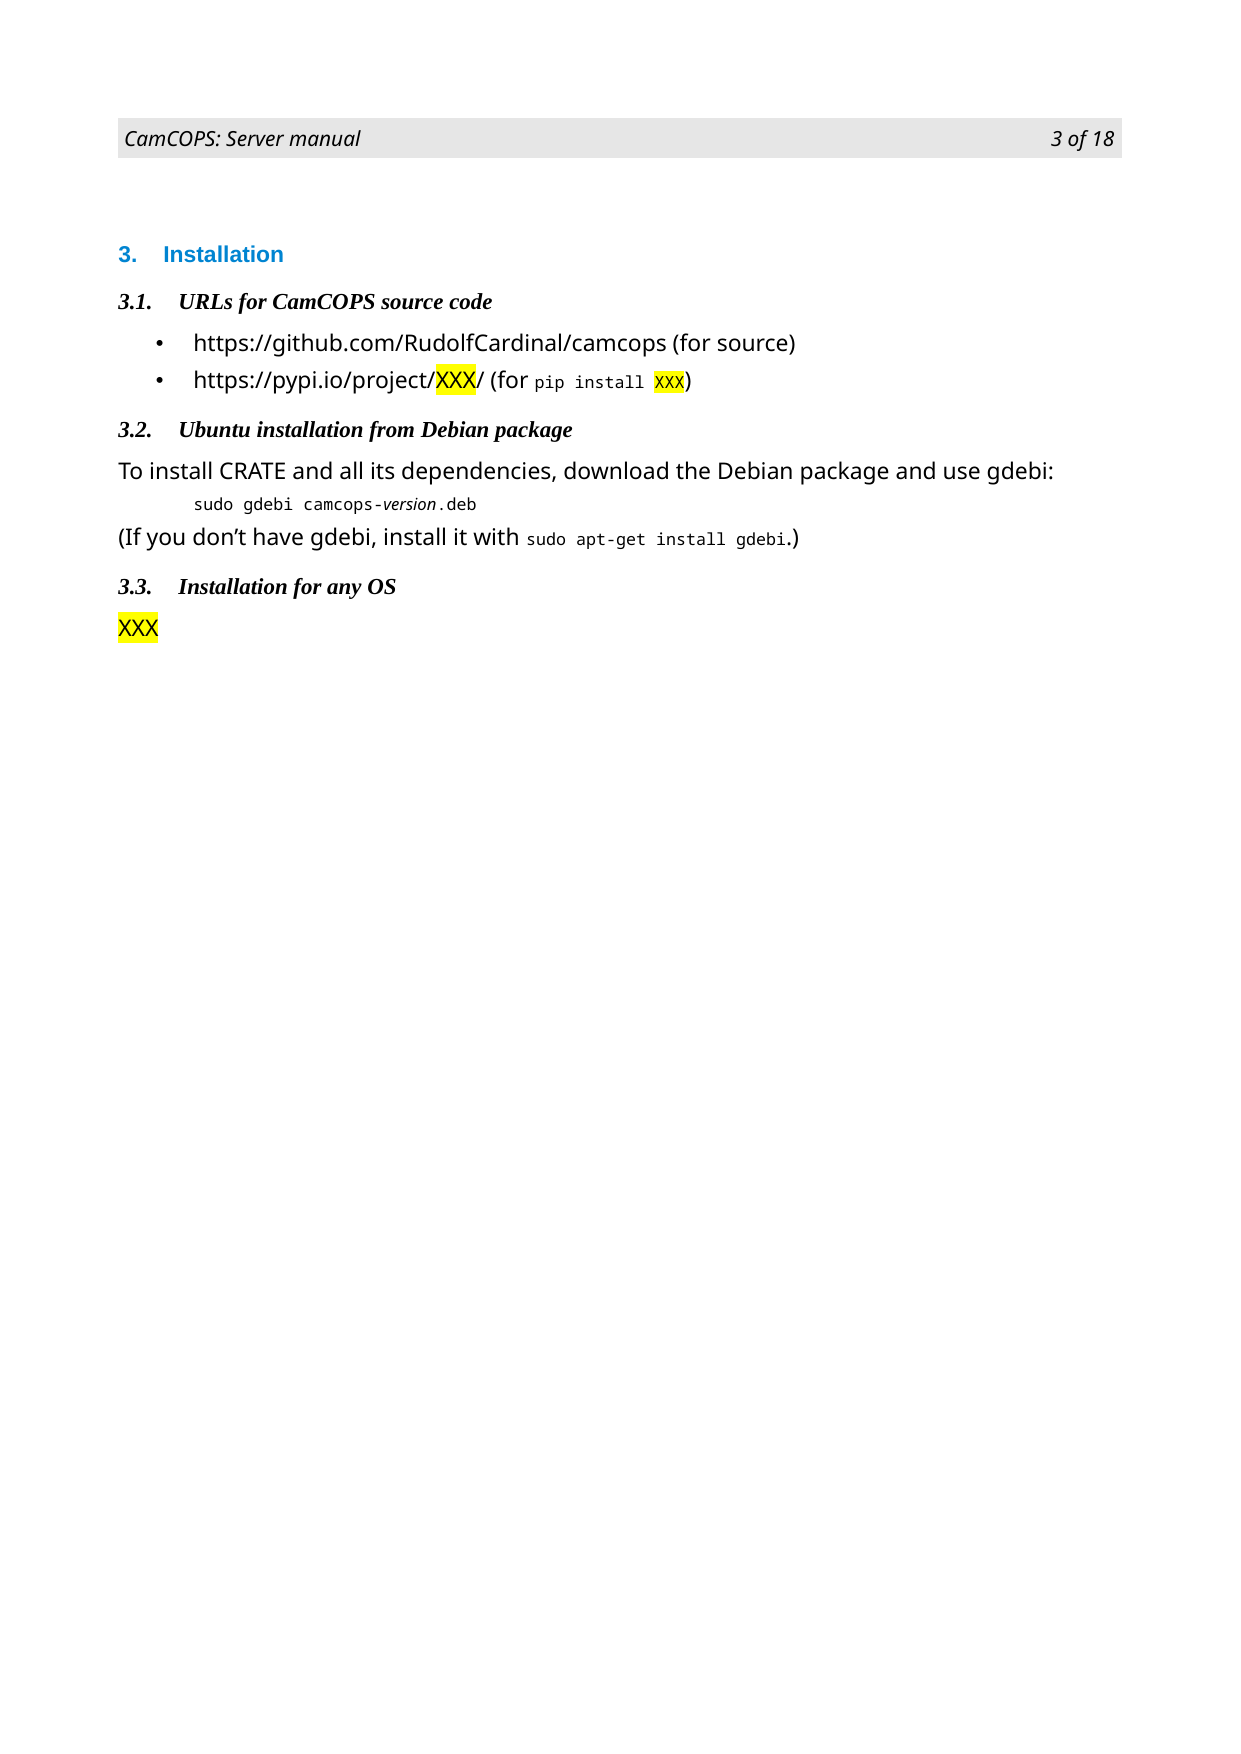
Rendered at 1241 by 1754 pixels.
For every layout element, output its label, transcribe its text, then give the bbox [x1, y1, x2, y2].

list https://pypi.io/project/XXX/ (for pip install XXX) [156, 364, 1122, 395]
subtitle Installation [118, 241, 1122, 267]
text (If you don’t have gdebi, install it with sudo apt-get install gdebi.) [118, 521, 1122, 552]
subtitle URLs for CamCOPS source code [118, 288, 1122, 314]
text To install CRATE and all its dependencies, download the Debian package and use gdebi: [118, 455, 1122, 486]
subtitle Ubuntu installation from Debian package [118, 416, 1122, 443]
text XXX [118, 612, 1122, 643]
list https://github.com/RudolfCardinal/camcops (for source) [156, 327, 1122, 358]
text sudo gdebi camcops-version.deb [177, 492, 1122, 515]
subtitle Installation for any OS [118, 573, 1122, 599]
